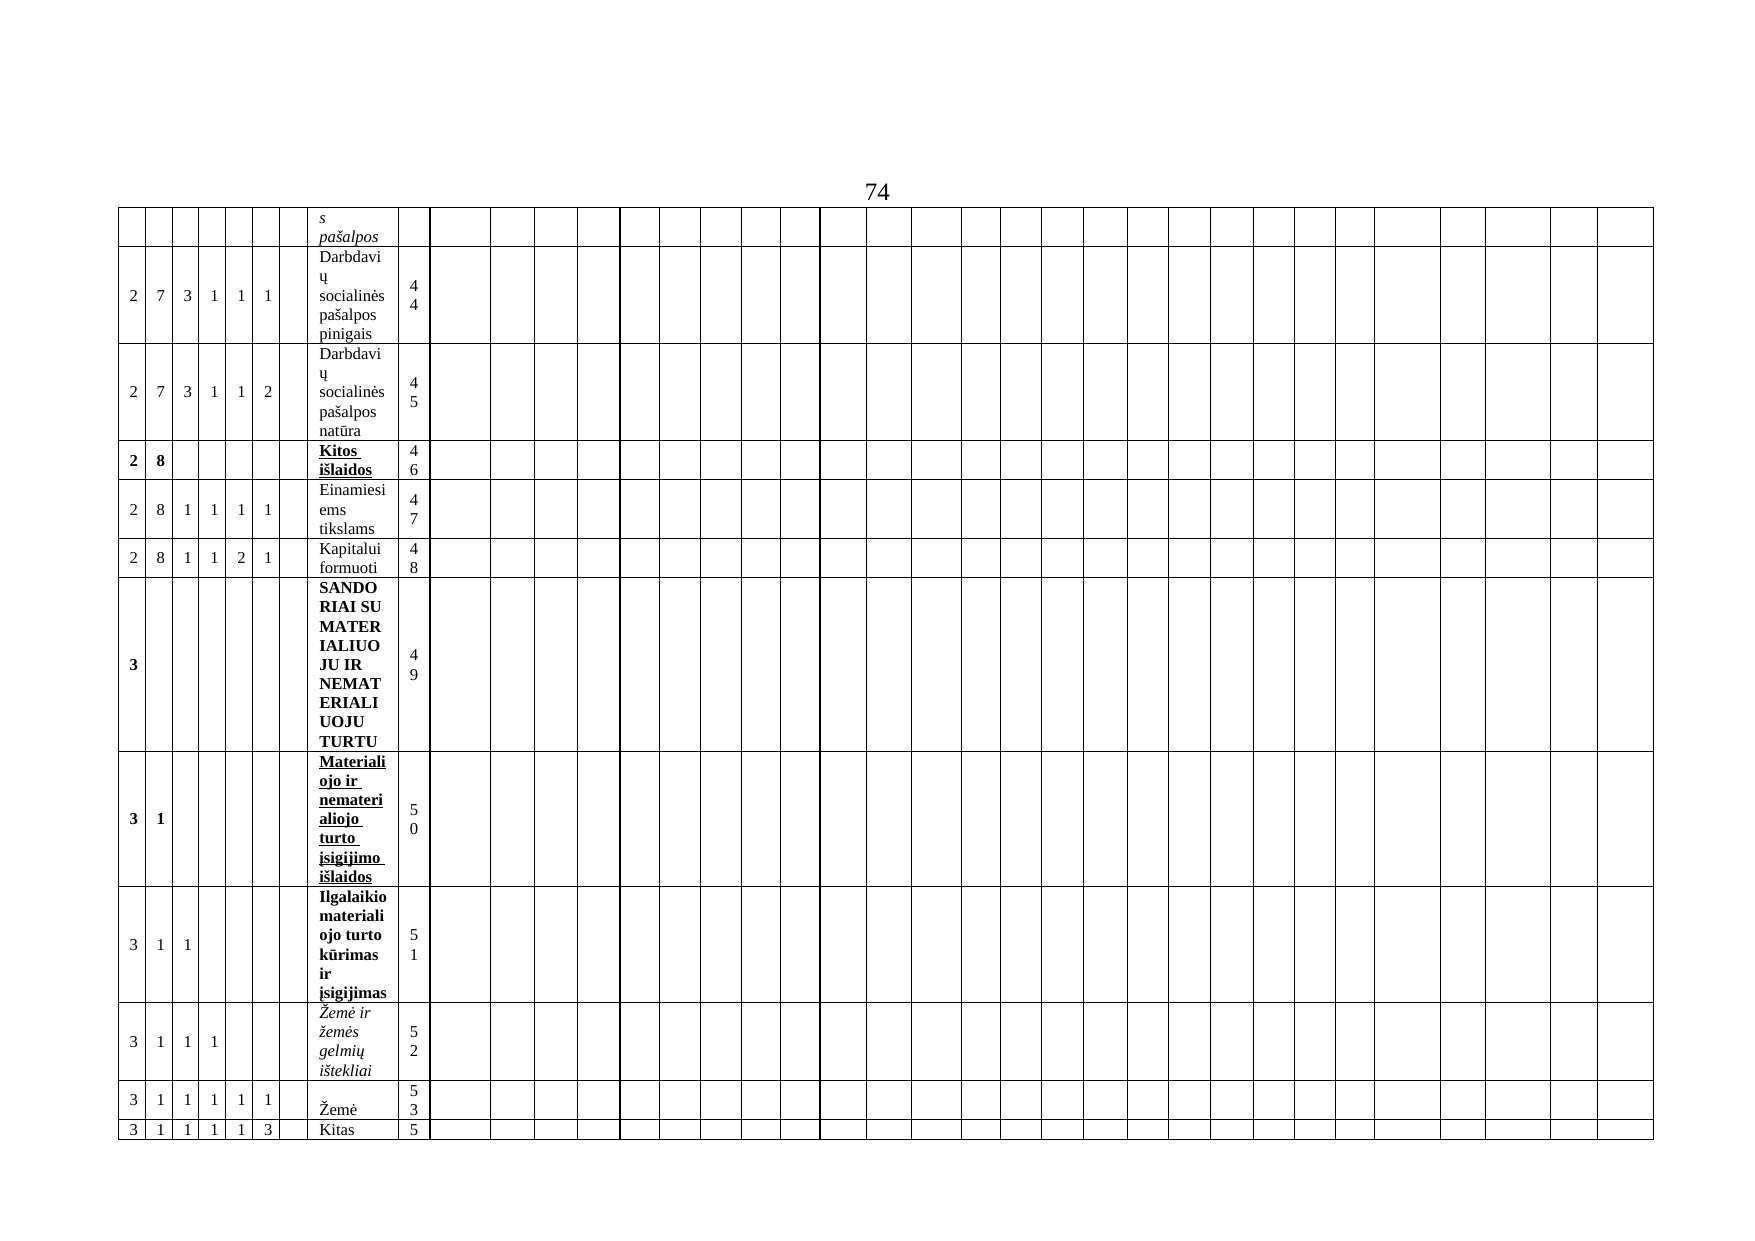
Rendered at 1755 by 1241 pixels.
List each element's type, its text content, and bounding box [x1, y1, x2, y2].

table_cell [1084, 578, 1127, 751]
table_cell [1375, 247, 1440, 343]
table_cell 52 [399, 1003, 429, 1079]
table_cell [1254, 887, 1294, 1002]
table_cell [253, 887, 279, 1002]
table_cell [1169, 539, 1210, 577]
table_cell Žemė ir žemės gelmių ištekliai [308, 1003, 398, 1079]
table_cell [1375, 480, 1440, 538]
table_cell [199, 441, 225, 479]
table_cell [962, 247, 1000, 343]
table_cell [253, 208, 279, 246]
table_cell [1486, 752, 1550, 886]
table_cell [1486, 539, 1550, 577]
table_cell [280, 578, 307, 751]
table_cell [280, 539, 307, 577]
table_cell [491, 1003, 534, 1079]
table_cell 49 [399, 578, 429, 751]
table_cell [1211, 247, 1253, 343]
table_cell [1336, 1003, 1374, 1079]
table_cell [1211, 887, 1253, 1002]
table_cell [821, 539, 866, 577]
table_cell [535, 1120, 577, 1139]
table_cell [660, 247, 700, 343]
table_cell [962, 208, 1000, 246]
table_cell [1551, 539, 1597, 577]
table_cell [1486, 1120, 1550, 1139]
table_cell [1169, 208, 1210, 246]
table_cell [1551, 1003, 1597, 1079]
table_cell [1001, 344, 1041, 440]
table_cell [867, 539, 911, 577]
table_cell [1336, 247, 1374, 343]
table_cell [1375, 441, 1440, 479]
table_cell [867, 578, 911, 751]
table_cell [1042, 441, 1083, 479]
table_cell [781, 480, 819, 538]
table_cell 1 [226, 1081, 252, 1119]
table_cell [621, 578, 659, 751]
table_cell [1001, 441, 1041, 479]
table_cell [1441, 208, 1485, 246]
table_cell [781, 1003, 819, 1079]
table_cell 51 [399, 887, 429, 1002]
table_cell [1551, 887, 1597, 1002]
table_cell [621, 480, 659, 538]
table_cell [280, 344, 307, 440]
table_cell [1254, 578, 1294, 751]
table_cell [1211, 1081, 1253, 1119]
table_cell [1336, 441, 1374, 479]
table_cell [742, 887, 780, 1002]
table_cell [280, 752, 307, 886]
table_cell 1 [146, 1003, 172, 1079]
table_cell [431, 887, 490, 1002]
table_cell [1336, 752, 1374, 886]
table_cell [578, 1120, 619, 1139]
table_cell [1001, 208, 1041, 246]
table_cell [431, 578, 490, 751]
table_cell 1 [199, 1120, 225, 1139]
table_cell [912, 752, 961, 886]
table_cell [621, 887, 659, 1002]
table_cell [1486, 887, 1550, 1002]
table_cell [660, 480, 700, 538]
table_cell [1598, 1120, 1653, 1139]
table_cell [226, 1003, 252, 1079]
table_cell [280, 247, 307, 343]
table_cell [1254, 441, 1294, 479]
table_cell 1 [226, 1120, 252, 1139]
table_cell [1211, 752, 1253, 886]
table_cell [1169, 441, 1210, 479]
table_cell [431, 441, 490, 479]
table_cell [1441, 344, 1485, 440]
table_cell 3 [173, 247, 198, 343]
table_cell [431, 539, 490, 577]
table_cell [1441, 752, 1485, 886]
table_cell 3 [119, 1120, 145, 1139]
table_cell [399, 208, 429, 246]
table_cell [701, 1003, 741, 1079]
table_cell [578, 887, 619, 1002]
table_cell [660, 887, 700, 1002]
table_cell [1254, 1081, 1294, 1119]
table_cell [742, 1081, 780, 1119]
table_cell 46 [399, 441, 429, 479]
table_cell [535, 247, 577, 343]
table_cell [962, 752, 1000, 886]
table_cell [1001, 1003, 1041, 1079]
table_cell [701, 539, 741, 577]
table_cell [1169, 247, 1210, 343]
table_cell 2 [119, 247, 145, 343]
table_cell 1 [173, 1081, 198, 1119]
table_cell [912, 247, 961, 343]
table_cell [1084, 441, 1127, 479]
table_cell [1084, 480, 1127, 538]
table_cell Materialiojo ir nematerialiojo turto įsigijimo išlaidos [308, 752, 398, 886]
table_cell [1375, 1003, 1440, 1079]
table_cell [1254, 539, 1294, 577]
table_cell [280, 1081, 307, 1119]
table_cell [742, 344, 780, 440]
table_cell [1486, 578, 1550, 751]
table_cell [821, 441, 866, 479]
table_cell [781, 1081, 819, 1119]
table_cell [962, 578, 1000, 751]
table_cell 47 [399, 480, 429, 538]
table_cell [1375, 578, 1440, 751]
table_cell [742, 247, 780, 343]
table_cell [821, 578, 866, 751]
table_cell [1551, 344, 1597, 440]
table_cell [1295, 752, 1335, 886]
table_cell [1441, 539, 1485, 577]
table_cell [199, 208, 225, 246]
table_cell 3 [119, 1081, 145, 1119]
table_cell [280, 208, 307, 246]
table_cell [1211, 480, 1253, 538]
table_cell [1551, 441, 1597, 479]
table_cell [1084, 208, 1127, 246]
table_cell [660, 208, 700, 246]
table_cell [1598, 344, 1653, 440]
table_cell 1 [199, 344, 225, 440]
table_cell 1 [199, 539, 225, 577]
table_cell [1211, 1003, 1253, 1079]
table_cell [1001, 887, 1041, 1002]
table_cell [1551, 247, 1597, 343]
table_cell [701, 1120, 741, 1139]
table_cell [742, 539, 780, 577]
table_cell 8 [146, 480, 172, 538]
table_cell [962, 1003, 1000, 1079]
table_cell [578, 208, 619, 246]
table_cell [1295, 578, 1335, 751]
table_cell [1084, 1120, 1127, 1139]
table_cell 1 [199, 1081, 225, 1119]
table_cell [578, 344, 619, 440]
table_cell [535, 344, 577, 440]
table_cell [1001, 578, 1041, 751]
table_cell [621, 1120, 659, 1139]
table_cell [253, 441, 279, 479]
table_cell [226, 887, 252, 1002]
table_cell [781, 344, 819, 440]
table_cell [173, 578, 198, 751]
table_cell [1486, 247, 1550, 343]
table_cell [1042, 480, 1083, 538]
table_cell [621, 247, 659, 343]
table_cell 2 [119, 344, 145, 440]
table_cell [1084, 539, 1127, 577]
table_cell [821, 480, 866, 538]
table_cell [1169, 480, 1210, 538]
table_cell [578, 539, 619, 577]
table_cell [1598, 208, 1653, 246]
table_cell [1169, 1120, 1210, 1139]
table_cell [1551, 480, 1597, 538]
table_cell [867, 1003, 911, 1079]
table_cell [431, 247, 490, 343]
table_cell [146, 208, 172, 246]
table_cell Kapitalui formuoti [308, 539, 398, 577]
table_cell [199, 578, 225, 751]
table_cell 8 [146, 441, 172, 479]
table_cell [1169, 887, 1210, 1002]
table_cell [1084, 1003, 1127, 1079]
table_cell [1295, 441, 1335, 479]
table_cell [1598, 441, 1653, 479]
table_cell [1441, 1003, 1485, 1079]
table_cell [173, 208, 198, 246]
table_cell 2 [226, 539, 252, 577]
table_cell [1486, 344, 1550, 440]
table_cell [912, 441, 961, 479]
table_cell [1486, 1003, 1550, 1079]
table_cell [1295, 887, 1335, 1002]
table_cell 1 [253, 1081, 279, 1119]
table_cell [1128, 1120, 1168, 1139]
table_cell [962, 539, 1000, 577]
table_cell [1211, 539, 1253, 577]
table_cell [1441, 887, 1485, 1002]
table_cell [1001, 539, 1041, 577]
table_cell [821, 1120, 866, 1139]
table_cell [781, 1120, 819, 1139]
table_cell [1001, 752, 1041, 886]
table_cell [431, 480, 490, 538]
table_cell [1254, 480, 1294, 538]
table_cell [1375, 344, 1440, 440]
table_cell [1254, 344, 1294, 440]
table_cell [867, 1081, 911, 1119]
table_cell [1169, 1081, 1210, 1119]
table_cell [1084, 1081, 1127, 1119]
table_cell [199, 887, 225, 1002]
table_cell [660, 1120, 700, 1139]
table_cell [535, 578, 577, 751]
table_cell [1486, 208, 1550, 246]
table_cell [431, 752, 490, 886]
table_cell [867, 441, 911, 479]
table_cell 53 [399, 1081, 429, 1119]
table_cell 48 [399, 539, 429, 577]
table_cell [1441, 247, 1485, 343]
table_cell [1295, 344, 1335, 440]
table_cell 1 [253, 539, 279, 577]
table_cell [226, 208, 252, 246]
table_cell [1598, 480, 1653, 538]
table_cell [1375, 1120, 1440, 1139]
table_cell [431, 1120, 490, 1139]
table_cell [701, 752, 741, 886]
table_cell 1 [146, 752, 172, 886]
table_cell [701, 344, 741, 440]
table_cell [1441, 1120, 1485, 1139]
table_cell [578, 1081, 619, 1119]
table_cell [253, 1003, 279, 1079]
table_cell 45 [399, 344, 429, 440]
table_cell [1598, 578, 1653, 751]
table_cell [781, 247, 819, 343]
table_cell [535, 887, 577, 1002]
table_cell [1254, 1120, 1294, 1139]
table_cell [1598, 752, 1653, 886]
table_cell [146, 578, 172, 751]
table_cell 1 [226, 247, 252, 343]
table_cell [1001, 247, 1041, 343]
table_cell [1254, 1003, 1294, 1079]
table_cell [701, 480, 741, 538]
table_cell [173, 441, 198, 479]
table_cell 1 [253, 247, 279, 343]
table_cell [491, 578, 534, 751]
table_cell [431, 1003, 490, 1079]
table_cell [1551, 1120, 1597, 1139]
table_cell [1486, 480, 1550, 538]
table_cell [742, 480, 780, 538]
table_cell [1295, 1081, 1335, 1119]
table_cell [701, 887, 741, 1002]
table_cell [701, 578, 741, 751]
table_cell [1295, 1120, 1335, 1139]
table_cell [621, 539, 659, 577]
table_cell [280, 480, 307, 538]
table_cell [912, 1003, 961, 1079]
table_cell [701, 1081, 741, 1119]
table_cell [535, 1081, 577, 1119]
table_cell [912, 578, 961, 751]
table_cell 1 [146, 887, 172, 1002]
table_cell Kitas [308, 1120, 398, 1139]
table_cell [742, 208, 780, 246]
table_cell 1 [173, 887, 198, 1002]
table_cell [1336, 344, 1374, 440]
table_cell [781, 752, 819, 886]
table_cell [742, 441, 780, 479]
table_cell 2 [119, 539, 145, 577]
table_cell [621, 208, 659, 246]
table_cell [912, 344, 961, 440]
table_cell [119, 208, 145, 246]
table_cell [660, 752, 700, 886]
table_cell [1042, 1081, 1083, 1119]
table_cell [1336, 208, 1374, 246]
table_cell [578, 1003, 619, 1079]
table_cell [867, 480, 911, 538]
table_cell Kitos išlaidos [308, 441, 398, 479]
table_cell [1375, 1081, 1440, 1119]
table_cell [491, 539, 534, 577]
table_cell [253, 578, 279, 751]
table_cell [701, 208, 741, 246]
table_cell [912, 539, 961, 577]
table_cell [821, 887, 866, 1002]
table_cell 44 [399, 247, 429, 343]
table_cell Einamiesiems tikslams [308, 480, 398, 538]
table_cell [280, 441, 307, 479]
table_cell [1336, 1081, 1374, 1119]
table_cell [280, 887, 307, 1002]
table_cell [491, 752, 534, 886]
table_cell [912, 887, 961, 1002]
table_cell [1169, 752, 1210, 886]
table_cell [491, 480, 534, 538]
table_cell [1336, 480, 1374, 538]
table_cell [1128, 441, 1168, 479]
table_cell 1 [253, 480, 279, 538]
table_cell 2 [253, 344, 279, 440]
table_cell [1042, 247, 1083, 343]
table_cell [578, 247, 619, 343]
table_cell 5 [399, 1120, 429, 1139]
table_cell [912, 1081, 961, 1119]
table_cell [1211, 1120, 1253, 1139]
table_cell [1211, 441, 1253, 479]
table_cell [1441, 578, 1485, 751]
table_cell [742, 1120, 780, 1139]
table_cell [1254, 208, 1294, 246]
table_cell [173, 752, 198, 886]
table_cell [1128, 208, 1168, 246]
table_cell [491, 247, 534, 343]
table_cell [1042, 1003, 1083, 1079]
table_cell [1295, 480, 1335, 538]
table_cell [226, 752, 252, 886]
table_cell [1551, 1081, 1597, 1119]
table_cell [535, 539, 577, 577]
table_cell [1084, 887, 1127, 1002]
table_cell 3 [119, 887, 145, 1002]
table_cell [660, 344, 700, 440]
table_cell [821, 247, 866, 343]
table_cell [660, 1081, 700, 1119]
table_cell [431, 344, 490, 440]
table_cell [491, 344, 534, 440]
table_cell [1598, 539, 1653, 577]
table_cell [1598, 247, 1653, 343]
table_cell [491, 1081, 534, 1119]
table_cell [912, 208, 961, 246]
table_cell [1042, 344, 1083, 440]
table_cell 2 [119, 441, 145, 479]
table_cell [491, 1120, 534, 1139]
table_cell [1001, 1081, 1041, 1119]
table_cell SANDORIAI SU MATERIALIUOJU IR NEMATERIALIUOJU TURTU [308, 578, 398, 751]
table_cell [1375, 208, 1440, 246]
table_cell [1128, 247, 1168, 343]
table_cell [1295, 1003, 1335, 1079]
table_cell [660, 578, 700, 751]
table_cell [912, 1120, 961, 1139]
table_cell [1211, 208, 1253, 246]
table_cell [867, 247, 911, 343]
table_cell [491, 208, 534, 246]
table_cell 2 [119, 480, 145, 538]
table_cell [280, 1120, 307, 1139]
table_cell [1254, 752, 1294, 886]
table_cell [962, 1120, 1000, 1139]
table_cell Darbdavių socialinės pašalpos pinigais [308, 247, 398, 343]
table_cell [1336, 887, 1374, 1002]
table_cell 50 [399, 752, 429, 886]
table_cell Ilgalaikio materialiojo turto kūrimas ir įsigijimas [308, 887, 398, 1002]
table_cell [621, 1081, 659, 1119]
table_cell [867, 1120, 911, 1139]
table_cell [621, 344, 659, 440]
table_cell [621, 752, 659, 886]
table_cell [535, 480, 577, 538]
table_cell [1128, 887, 1168, 1002]
table_cell 3 [119, 752, 145, 886]
table_cell [701, 441, 741, 479]
table_cell [199, 752, 225, 886]
table_cell [962, 344, 1000, 440]
table_cell [867, 208, 911, 246]
table_cell [781, 208, 819, 246]
table_cell [821, 1081, 866, 1119]
table_cell [578, 578, 619, 751]
table_cell [535, 208, 577, 246]
table_cell [578, 480, 619, 538]
table_cell [1551, 578, 1597, 751]
table_cell [1211, 344, 1253, 440]
table_cell [491, 441, 534, 479]
table_cell [1042, 887, 1083, 1002]
table_cell [431, 1081, 490, 1119]
table_cell Darbdavių socialinės pašalpos natūra [308, 344, 398, 440]
table_cell [742, 1003, 780, 1079]
table_cell [962, 887, 1000, 1002]
table_cell [821, 1003, 866, 1079]
table_cell [621, 1003, 659, 1079]
table_cell [781, 441, 819, 479]
table_cell [253, 752, 279, 886]
table_cell 3 [253, 1120, 279, 1139]
table_cell [1295, 539, 1335, 577]
table_cell [1128, 539, 1168, 577]
table_cell 1 [146, 1081, 172, 1119]
table_cell 1 [173, 1120, 198, 1139]
table_cell [701, 247, 741, 343]
table_cell 3 [119, 1003, 145, 1079]
table_cell [1211, 578, 1253, 751]
table_cell 3 [173, 344, 198, 440]
table_cell [1042, 578, 1083, 751]
table_cell [867, 344, 911, 440]
table_cell [962, 480, 1000, 538]
table_cell [1169, 344, 1210, 440]
table_cell [781, 578, 819, 751]
table_cell [867, 887, 911, 1002]
table_cell [1598, 1003, 1653, 1079]
table_cell [962, 1081, 1000, 1119]
table_cell [1128, 344, 1168, 440]
table_cell [1375, 887, 1440, 1002]
table_cell [1551, 752, 1597, 886]
table_cell [1169, 1003, 1210, 1079]
table_cell [1128, 752, 1168, 886]
table_cell [867, 752, 911, 886]
table_cell [1128, 1081, 1168, 1119]
table_cell [821, 208, 866, 246]
table_cell [660, 1003, 700, 1079]
table_cell [1042, 1120, 1083, 1139]
table_cell 1 [173, 539, 198, 577]
table_cell [1254, 247, 1294, 343]
table_cell [821, 344, 866, 440]
table_cell [660, 539, 700, 577]
table_cell 1 [146, 1120, 172, 1139]
table_cell [280, 1003, 307, 1079]
table_cell [578, 441, 619, 479]
table_cell [1084, 752, 1127, 886]
table_cell s pašalpos [308, 208, 398, 246]
table_cell 8 [146, 539, 172, 577]
table_cell 1 [173, 480, 198, 538]
table_cell [962, 441, 1000, 479]
table_cell [781, 887, 819, 1002]
table_cell [1295, 208, 1335, 246]
table_cell [1486, 1081, 1550, 1119]
table_cell [1441, 480, 1485, 538]
table_cell [1084, 247, 1127, 343]
table_cell 1 [199, 247, 225, 343]
table_cell [578, 752, 619, 886]
table_cell [1551, 208, 1597, 246]
table_cell [1441, 441, 1485, 479]
table_cell [621, 441, 659, 479]
table_cell [1336, 578, 1374, 751]
table_cell 1 [199, 1003, 225, 1079]
table_cell [742, 578, 780, 751]
table_cell [1084, 344, 1127, 440]
table_cell Žemė [308, 1081, 398, 1119]
table_cell 1 [226, 480, 252, 538]
table_cell [1128, 480, 1168, 538]
table_cell [535, 1003, 577, 1079]
table_cell 1 [199, 480, 225, 538]
table_cell [226, 578, 252, 751]
table_cell [1128, 578, 1168, 751]
table_cell [1295, 247, 1335, 343]
table_cell [1375, 752, 1440, 886]
table_cell [1128, 1003, 1168, 1079]
table_cell 3 [119, 578, 145, 751]
table_cell [742, 752, 780, 886]
table_cell 7 [146, 344, 172, 440]
table_cell [1375, 539, 1440, 577]
table_cell [1001, 480, 1041, 538]
table_cell [1336, 539, 1374, 577]
table_cell [912, 480, 961, 538]
table_cell [1042, 208, 1083, 246]
table_cell [1598, 887, 1653, 1002]
table_cell [535, 441, 577, 479]
table_cell [1598, 1081, 1653, 1119]
table_cell [226, 441, 252, 479]
table_cell [1169, 578, 1210, 751]
table_cell [821, 752, 866, 886]
table_cell [781, 539, 819, 577]
table_cell 7 [146, 247, 172, 343]
table_cell 1 [226, 344, 252, 440]
table_cell [535, 752, 577, 886]
table_cell [1001, 1120, 1041, 1139]
table_cell 1 [173, 1003, 198, 1079]
table_cell [491, 887, 534, 1002]
table_cell [431, 208, 490, 246]
table_cell [660, 441, 700, 479]
table_cell [1486, 441, 1550, 479]
table_cell [1042, 752, 1083, 886]
table_cell [1042, 539, 1083, 577]
table_cell [1336, 1120, 1374, 1139]
table_cell [1441, 1081, 1485, 1119]
